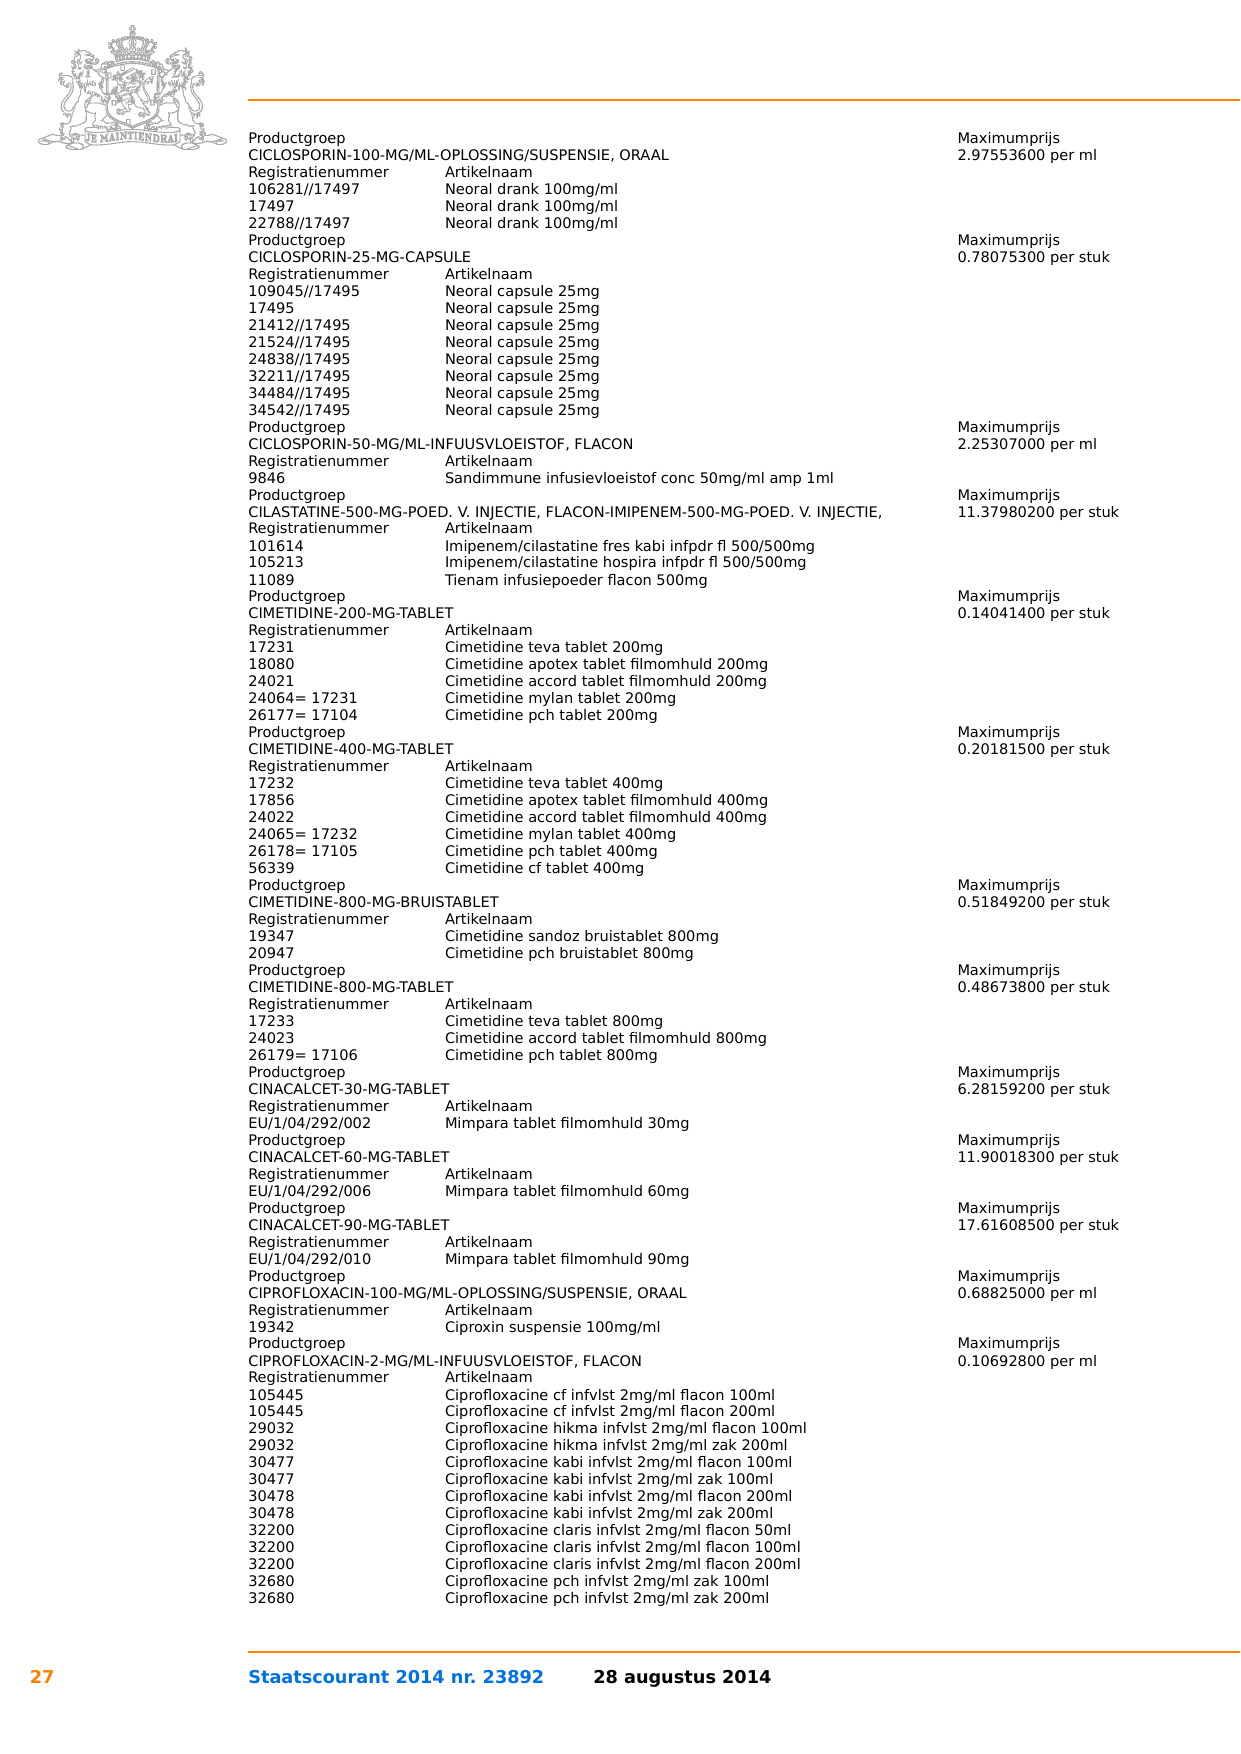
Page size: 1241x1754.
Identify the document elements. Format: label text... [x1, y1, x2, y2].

table_cell [951, 470, 1163, 486]
table_cell Registratienummer [248, 996, 439, 1013]
table_cell [439, 130, 951, 147]
table_cell Artikelnaam [439, 1369, 951, 1386]
table_cell Cimetidine accord tablet filmomhuld 800mg [439, 1030, 951, 1047]
table_cell [951, 571, 1163, 588]
table_cell [439, 1200, 951, 1217]
table_cell [951, 1301, 1163, 1318]
table_cell 11.90018300 per stuk [951, 1149, 1163, 1166]
table_cell 24022 [248, 809, 439, 826]
table_cell Sandimmune infusievloeistof conc 50mg/ml amp 1ml [439, 470, 951, 486]
table_cell 17497 [248, 198, 439, 215]
table_cell 9846 [248, 470, 439, 486]
table_cell [951, 538, 1163, 554]
table_cell [951, 266, 1163, 283]
table_cell [951, 1047, 1163, 1064]
table_cell [951, 164, 1163, 181]
table_cell Productgroep [248, 486, 439, 503]
table_cell [951, 1369, 1163, 1386]
table_cell [951, 707, 1163, 724]
table_cell EU/1/04/292/006 [248, 1183, 439, 1199]
table_cell Neoral drank 100mg/ml [439, 181, 951, 198]
table_cell Ciproxin suspensie 100mg/ml [439, 1319, 951, 1335]
table_cell [951, 1471, 1163, 1488]
table_cell Maximumprijs [951, 588, 1163, 605]
table_cell Imipenem/cilastatine hospira infpdr fl 500/500mg [439, 554, 951, 571]
table_cell 32200 [248, 1539, 439, 1556]
table_cell [951, 1454, 1163, 1471]
table_cell CIMETIDINE-200-MG-TABLET [248, 605, 951, 622]
table_cell Neoral capsule 25mg [439, 351, 951, 368]
table_cell 2.25307000 per ml [951, 436, 1163, 452]
table_cell Registratienummer [248, 1166, 439, 1183]
table_cell 2.97553600 per ml [951, 147, 1163, 164]
table_cell 0.20181500 per stuk [951, 741, 1163, 758]
table_cell Productgroep [248, 962, 439, 979]
table_cell [951, 1522, 1163, 1539]
table_cell [951, 673, 1163, 690]
table_cell Registratienummer [248, 1234, 439, 1251]
table_cell Productgroep [248, 724, 439, 741]
table_cell 105445 [248, 1403, 439, 1420]
table_cell 19342 [248, 1319, 439, 1335]
table_cell 24064= 17231 [248, 690, 439, 707]
table_cell Productgroep [248, 232, 439, 249]
table_cell CINACALCET-60-MG-TABLET [248, 1149, 951, 1166]
table_cell 0.48673800 per stuk [951, 979, 1163, 996]
table_cell 32680 [248, 1573, 439, 1590]
table_cell Neoral capsule 25mg [439, 300, 951, 317]
table_cell Ciprofloxacine hikma infvlst 2mg/ml zak 200ml [439, 1437, 951, 1454]
table_cell Ciprofloxacine pch infvlst 2mg/ml zak 100ml [439, 1573, 951, 1590]
table_cell 26179= 17106 [248, 1047, 439, 1064]
table_cell Cimetidine mylan tablet 200mg [439, 690, 951, 707]
table_cell [951, 911, 1163, 928]
table_cell Artikelnaam [439, 453, 951, 469]
table_cell 101614 [248, 538, 439, 554]
table_cell 22788//17497 [248, 215, 439, 232]
table_cell Registratienummer [248, 1098, 439, 1115]
table_cell Productgroep [248, 1268, 439, 1284]
table_cell [951, 554, 1163, 571]
table_cell Productgroep [248, 419, 439, 436]
table_cell Neoral capsule 25mg [439, 368, 951, 384]
table_cell Cimetidine pch tablet 800mg [439, 1047, 951, 1064]
table_cell [951, 996, 1163, 1013]
table_cell [951, 317, 1163, 334]
table_cell 17231 [248, 639, 439, 656]
table_cell Ciprofloxacine kabi infvlst 2mg/ml zak 200ml [439, 1505, 951, 1522]
table_cell 19347 [248, 928, 439, 945]
table_cell [951, 945, 1163, 962]
table_cell Productgroep [248, 1132, 439, 1149]
table_cell CICLOSPORIN-100-MG/ML-OPLOSSING/SUSPENSIE, ORAAL [248, 147, 951, 164]
table_cell 26177= 17104 [248, 707, 439, 724]
table_cell EU/1/04/292/010 [248, 1251, 439, 1267]
table_cell Maximumprijs [951, 1132, 1163, 1149]
table_cell 11.37980200 per stuk [951, 504, 1163, 520]
table_cell Cimetidine apotex tablet filmomhuld 200mg [439, 656, 951, 673]
table_cell Maximumprijs [951, 1268, 1163, 1284]
table_cell Ciprofloxacine claris infvlst 2mg/ml flacon 200ml [439, 1556, 951, 1573]
table_cell Neoral capsule 25mg [439, 402, 951, 418]
table_cell [439, 724, 951, 741]
table_cell Artikelnaam [439, 622, 951, 639]
table_cell 17495 [248, 300, 439, 317]
table_cell Productgroep [248, 1335, 439, 1352]
table_cell Artikelnaam [439, 1301, 951, 1318]
table_cell Neoral capsule 25mg [439, 317, 951, 334]
table_cell 24021 [248, 673, 439, 690]
table_cell 106281//17497 [248, 181, 439, 198]
table_cell Ciprofloxacine cf infvlst 2mg/ml flacon 200ml [439, 1403, 951, 1420]
table_cell 34542//17495 [248, 402, 439, 418]
table_cell [951, 690, 1163, 707]
table_cell 30477 [248, 1471, 439, 1488]
table_cell Cimetidine teva tablet 800mg [439, 1013, 951, 1030]
table_cell 17856 [248, 792, 439, 809]
table_cell Cimetidine pch tablet 200mg [439, 707, 951, 724]
table_cell Imipenem/cilastatine fres kabi infpdr fl 500/500mg [439, 538, 951, 554]
table_cell Artikelnaam [439, 758, 951, 775]
table_cell 30478 [248, 1505, 439, 1522]
table_cell [951, 1098, 1163, 1115]
table_cell [951, 1319, 1163, 1335]
table_cell [951, 1251, 1163, 1267]
table_cell 0.10692800 per ml [951, 1353, 1163, 1369]
table_cell CIPROFLOXACIN-100-MG/ML-OPLOSSING/SUSPENSIE, ORAAL [248, 1285, 951, 1301]
table_cell 20947 [248, 945, 439, 962]
table_cell 17.61608500 per stuk [951, 1217, 1163, 1233]
table_cell Artikelnaam [439, 266, 951, 283]
table_cell Productgroep [248, 1064, 439, 1081]
table_cell [951, 453, 1163, 469]
table_cell [951, 181, 1163, 198]
table_cell [951, 283, 1163, 300]
table_cell 21412//17495 [248, 317, 439, 334]
table_cell [951, 826, 1163, 843]
table_cell Ciprofloxacine pch infvlst 2mg/ml zak 200ml [439, 1590, 951, 1607]
table_cell [439, 1064, 951, 1081]
table_cell [951, 198, 1163, 215]
table_cell Registratienummer [248, 520, 439, 537]
table_cell [439, 877, 951, 894]
table_cell [951, 1115, 1163, 1132]
table_cell Neoral capsule 25mg [439, 283, 951, 300]
table_cell [951, 622, 1163, 639]
table_cell Artikelnaam [439, 1166, 951, 1183]
table_cell [439, 588, 951, 605]
table_cell Productgroep [248, 1200, 439, 1217]
table_cell Tienam infusiepoeder flacon 500mg [439, 571, 951, 588]
table_cell Cimetidine teva tablet 200mg [439, 639, 951, 656]
table_cell [951, 928, 1163, 945]
table_cell Ciprofloxacine cf infvlst 2mg/ml flacon 100ml [439, 1386, 951, 1403]
table_cell 17232 [248, 775, 439, 792]
table_cell [951, 300, 1163, 317]
table_cell [951, 860, 1163, 877]
table_cell Neoral drank 100mg/ml [439, 215, 951, 232]
table_cell Cimetidine apotex tablet filmomhuld 400mg [439, 792, 951, 809]
table_cell Registratienummer [248, 911, 439, 928]
table_cell [951, 639, 1163, 656]
table_cell Artikelnaam [439, 1234, 951, 1251]
table_cell [951, 1166, 1163, 1183]
table_cell Cimetidine accord tablet filmomhuld 400mg [439, 809, 951, 826]
table_cell Artikelnaam [439, 911, 951, 928]
table_cell Productgroep [248, 588, 439, 605]
table_cell [951, 215, 1163, 232]
table_cell Ciprofloxacine hikma infvlst 2mg/ml flacon 100ml [439, 1420, 951, 1437]
table_cell 0.78075300 per stuk [951, 249, 1163, 266]
table_cell Neoral capsule 25mg [439, 385, 951, 402]
table_cell CIPROFLOXACIN-2-MG/ML-INFUUSVLOEISTOF, FLACON [248, 1353, 951, 1369]
table_cell Artikelnaam [439, 1098, 951, 1115]
table_cell Cimetidine sandoz bruistablet 800mg [439, 928, 951, 945]
table_cell [951, 1030, 1163, 1047]
table_cell [951, 1013, 1163, 1030]
table_cell [951, 368, 1163, 384]
table_cell Registratienummer [248, 622, 439, 639]
table_cell [439, 419, 951, 436]
table_cell Maximumprijs [951, 962, 1163, 979]
table_cell [951, 1234, 1163, 1251]
table_cell 21524//17495 [248, 334, 439, 351]
table_cell Maximumprijs [951, 1335, 1163, 1352]
table_cell Neoral capsule 25mg [439, 334, 951, 351]
table_cell Maximumprijs [951, 232, 1163, 249]
table_cell 30477 [248, 1454, 439, 1471]
table_cell Maximumprijs [951, 486, 1163, 503]
table_cell Registratienummer [248, 266, 439, 283]
table_cell Maximumprijs [951, 130, 1163, 147]
table_cell Maximumprijs [951, 1200, 1163, 1217]
table_cell Maximumprijs [951, 724, 1163, 741]
table_cell Registratienummer [248, 1369, 439, 1386]
table_cell [951, 809, 1163, 826]
picture [38, 25, 227, 150]
table_cell 24838//17495 [248, 351, 439, 368]
table_cell Neoral drank 100mg/ml [439, 198, 951, 215]
table_cell Artikelnaam [439, 164, 951, 181]
table_cell 32211//17495 [248, 368, 439, 384]
table_cell Artikelnaam [439, 996, 951, 1013]
table_cell 30478 [248, 1488, 439, 1505]
table_cell [951, 1556, 1163, 1573]
table_cell [439, 1132, 951, 1149]
table_cell Cimetidine mylan tablet 400mg [439, 826, 951, 843]
table_cell 32200 [248, 1522, 439, 1539]
table_cell 29032 [248, 1420, 439, 1437]
table_cell Maximumprijs [951, 419, 1163, 436]
table_cell 105213 [248, 554, 439, 571]
table_cell [951, 1386, 1163, 1403]
table_cell [951, 1539, 1163, 1556]
table_cell 24065= 17232 [248, 826, 439, 843]
table_cell Ciprofloxacine claris infvlst 2mg/ml flacon 50ml [439, 1522, 951, 1539]
table_cell 26178= 17105 [248, 843, 439, 860]
table_cell Registratienummer [248, 1301, 439, 1318]
table_cell [439, 1268, 951, 1284]
table_cell [951, 1590, 1163, 1607]
table_cell Cimetidine teva tablet 400mg [439, 775, 951, 792]
table_cell 18080 [248, 656, 439, 673]
table_cell Registratienummer [248, 164, 439, 181]
table_cell CIMETIDINE-800-MG-BRUISTABLET [248, 894, 951, 911]
table_cell [951, 758, 1163, 775]
table_cell [951, 351, 1163, 368]
table_cell [951, 385, 1163, 402]
table_cell 24023 [248, 1030, 439, 1047]
table_cell 0.51849200 per stuk [951, 894, 1163, 911]
table_cell CIMETIDINE-400-MG-TABLET [248, 741, 951, 758]
table_cell EU/1/04/292/002 [248, 1115, 439, 1132]
table_cell Ciprofloxacine kabi infvlst 2mg/ml zak 100ml [439, 1471, 951, 1488]
table_cell Productgroep [248, 130, 439, 147]
table_cell Ciprofloxacine claris infvlst 2mg/ml flacon 100ml [439, 1539, 951, 1556]
table_cell [951, 1505, 1163, 1522]
table_cell 17233 [248, 1013, 439, 1030]
table_cell 11089 [248, 571, 439, 588]
table_cell [439, 1335, 951, 1352]
table_cell 56339 [248, 860, 439, 877]
table_cell [951, 656, 1163, 673]
table_cell Cimetidine accord tablet filmomhuld 200mg [439, 673, 951, 690]
table_cell 34484//17495 [248, 385, 439, 402]
table_cell 0.68825000 per ml [951, 1285, 1163, 1301]
table_cell CICLOSPORIN-50-MG/ML-INFUUSVLOEISTOF, FLACON [248, 436, 951, 452]
table_cell Ciprofloxacine kabi infvlst 2mg/ml flacon 100ml [439, 1454, 951, 1471]
table_cell Registratienummer [248, 758, 439, 775]
table_cell CINACALCET-90-MG-TABLET [248, 1217, 951, 1233]
table_cell 29032 [248, 1437, 439, 1454]
table_cell 32680 [248, 1590, 439, 1607]
table_cell CILASTATINE-500-MG-POED. V. INJECTIE, FLACON-IMIPENEM-500-MG-POED. V. INJECTIE, [248, 504, 951, 520]
table_cell 6.28159200 per stuk [951, 1081, 1163, 1098]
table_cell [951, 1420, 1163, 1437]
table_cell CINACALCET-30-MG-TABLET [248, 1081, 951, 1098]
table_cell [951, 792, 1163, 809]
table_cell Mimpara tablet filmomhuld 90mg [439, 1251, 951, 1267]
table_cell [439, 486, 951, 503]
table_cell Maximumprijs [951, 877, 1163, 894]
table_cell 109045//17495 [248, 283, 439, 300]
table_cell [439, 962, 951, 979]
table_cell Registratienummer [248, 453, 439, 469]
table_cell [951, 775, 1163, 792]
table_cell [951, 843, 1163, 860]
table_cell Cimetidine pch tablet 400mg [439, 843, 951, 860]
table_cell Cimetidine cf tablet 400mg [439, 860, 951, 877]
table_cell [951, 520, 1163, 537]
table_cell CIMETIDINE-800-MG-TABLET [248, 979, 951, 996]
table_cell [439, 232, 951, 249]
table_cell 0.14041400 per stuk [951, 605, 1163, 622]
table_cell CICLOSPORIN-25-MG-CAPSULE [248, 249, 951, 266]
table_cell [951, 1573, 1163, 1590]
table_cell Cimetidine pch bruistablet 800mg [439, 945, 951, 962]
table_cell Mimpara tablet filmomhuld 60mg [439, 1183, 951, 1199]
table_cell Maximumprijs [951, 1064, 1163, 1081]
table_cell Mimpara tablet filmomhuld 30mg [439, 1115, 951, 1132]
table_cell [951, 334, 1163, 351]
table_cell Ciprofloxacine kabi infvlst 2mg/ml flacon 200ml [439, 1488, 951, 1505]
table_cell 105445 [248, 1386, 439, 1403]
table_cell [951, 1403, 1163, 1420]
table_cell 32200 [248, 1556, 439, 1573]
table_cell [951, 1437, 1163, 1454]
table_cell [951, 1183, 1163, 1199]
table_cell Productgroep [248, 877, 439, 894]
table_cell Artikelnaam [439, 520, 951, 537]
table_cell [951, 1488, 1163, 1505]
table_cell [951, 402, 1163, 418]
